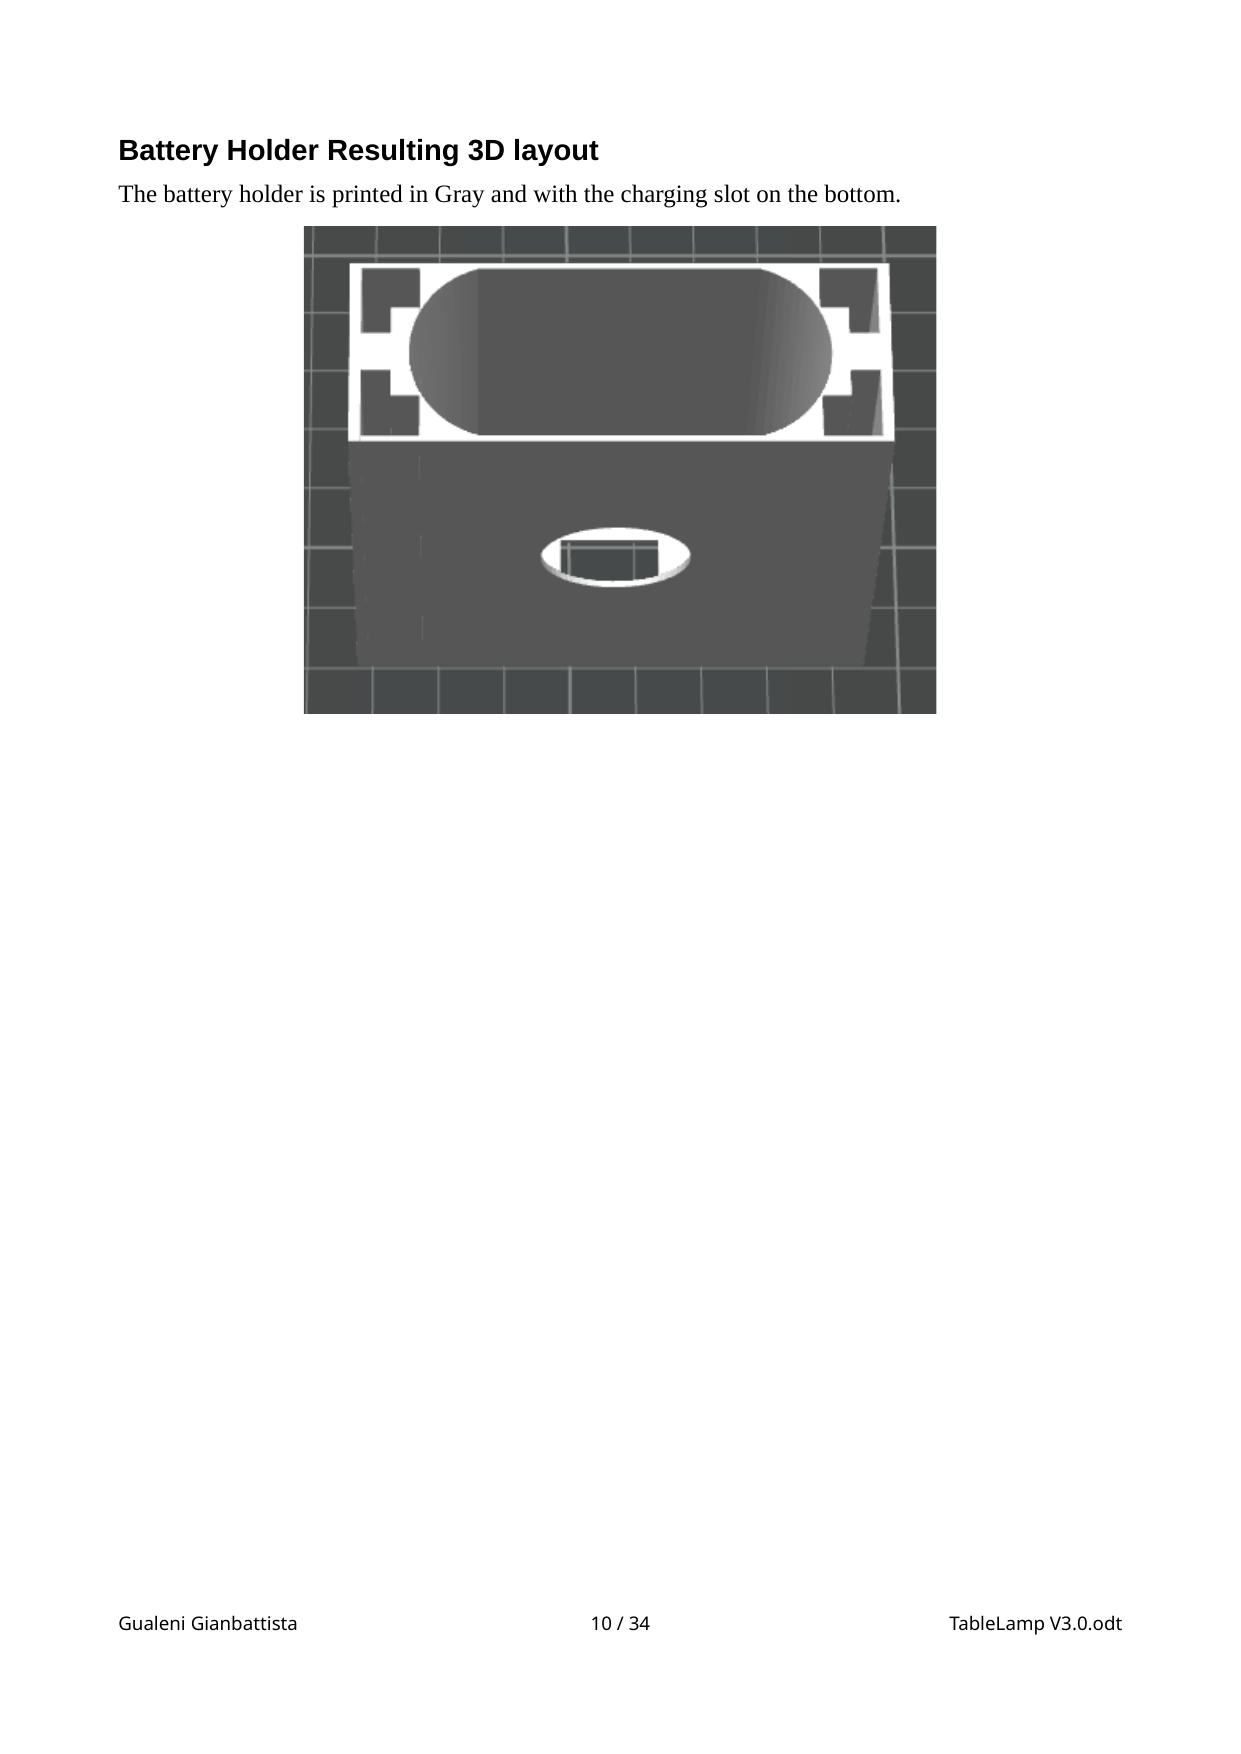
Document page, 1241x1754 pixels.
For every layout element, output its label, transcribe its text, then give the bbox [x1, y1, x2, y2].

subtitle Battery Holder Resulting 3D layout [118, 133, 1122, 166]
text The battery holder is printed in Gray and with the charging slot on the bottom. [118, 179, 1122, 207]
picture [303, 226, 937, 714]
